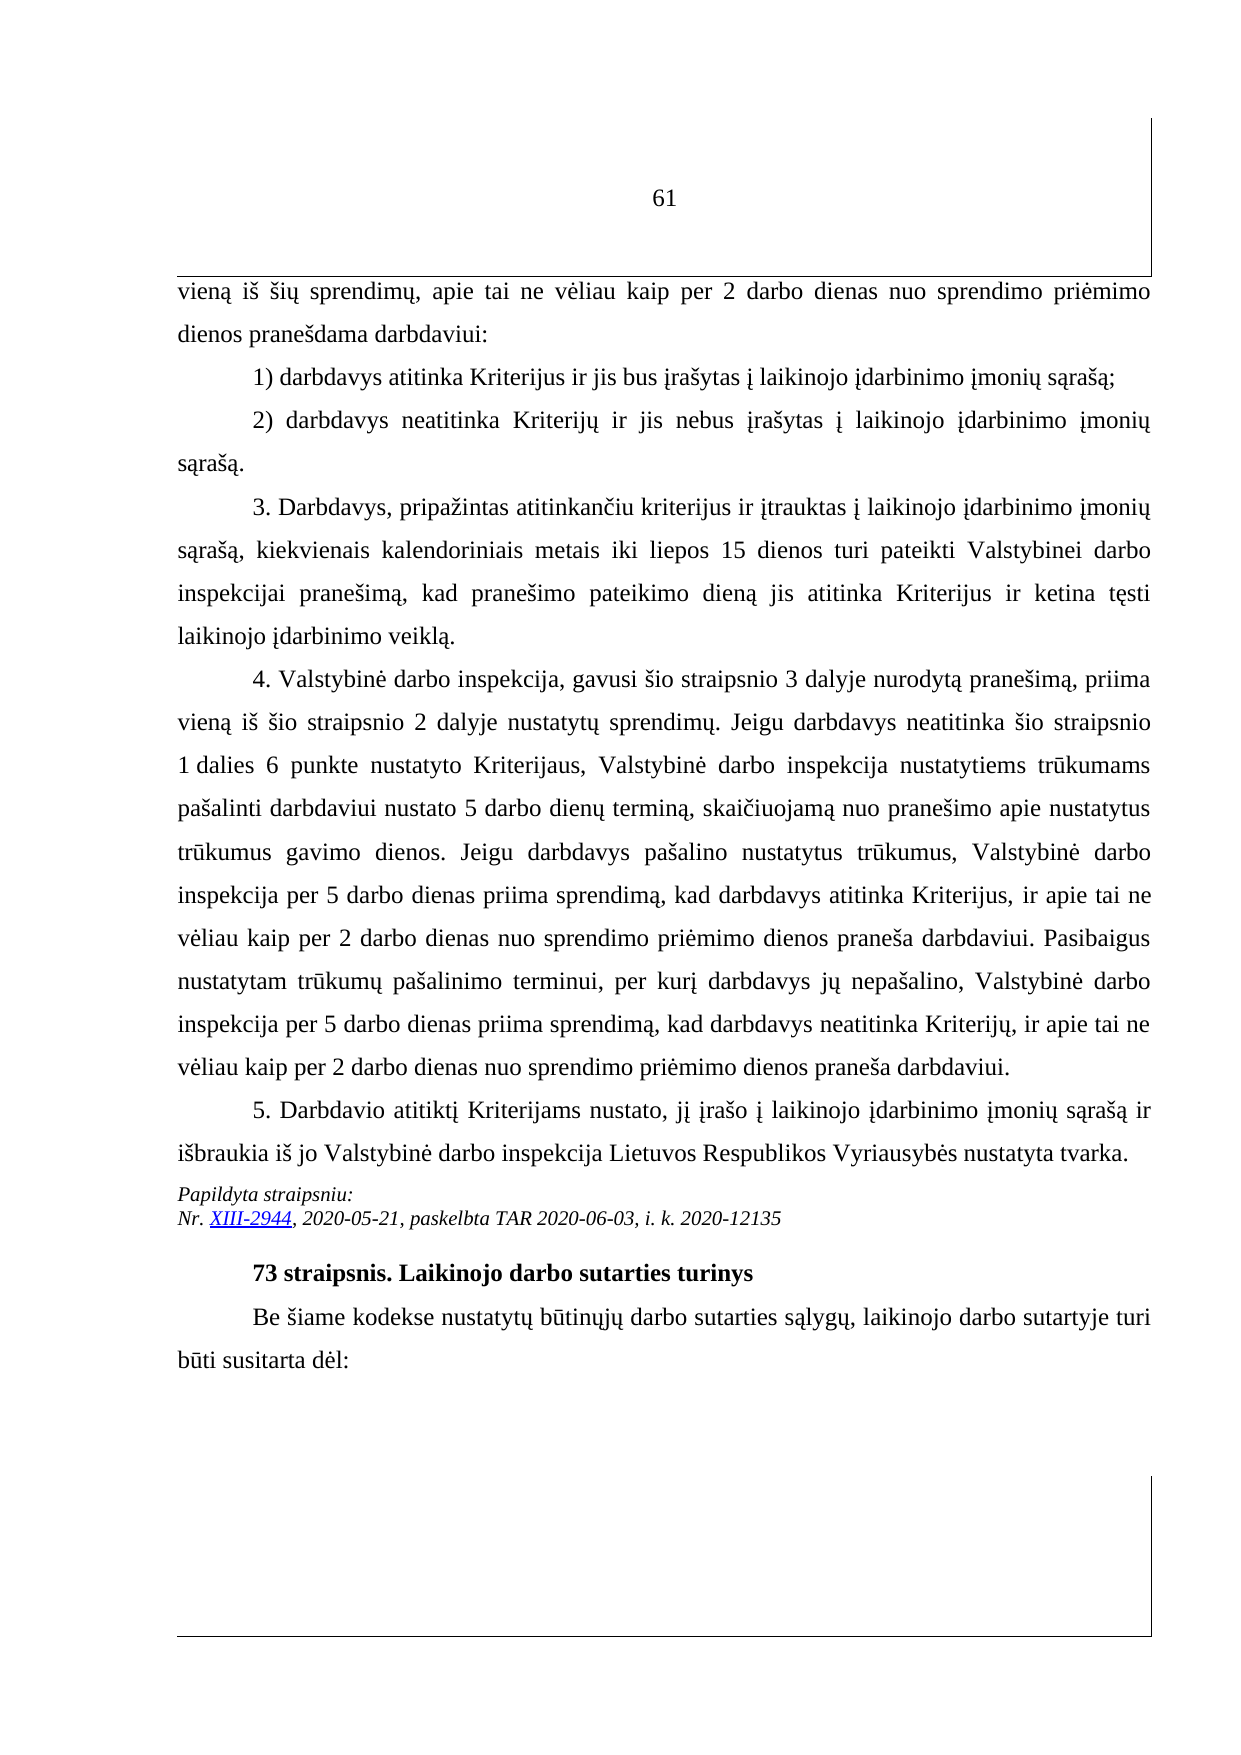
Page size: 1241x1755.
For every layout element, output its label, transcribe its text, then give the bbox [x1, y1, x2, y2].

text 2) darbdavys neatitinka Kriterijų ir jis nebus įrašytas į laikinojo įdarbinimo įmonių sąrašą. [177, 405, 1152, 477]
text Nr. XIII-2944, 2020-05-21, paskelbta TAR 2020-06-03, i. k. 2020-12135 [177, 1206, 1152, 1230]
text 3. Darbdavys, pripažintas atitinkančiu kriterijus ir įtrauktas į laikinojo įdarbinimo įmonių sąrašą, kiekvienais kalendoriniais metais iki liepos 15 dienos turi pateikti Valstybinei darbo inspekcijai pranešimą, kad pranešimo pateikimo dieną jis atitinka Kriterijus ir ketina tęsti laikinojo įdarbinimo veiklą. [177, 492, 1152, 650]
text 1) darbdavys atitinka Kriterijus ir jis bus įrašytas į laikinojo įdarbinimo įmonių sąrašą; [177, 362, 1152, 391]
subtitle 73 straipsnis. Laikinojo darbo sutarties turinys [177, 1258, 1152, 1287]
text 5. Darbdavio atitiktį Kriterijams nustato, jį įrašo į laikinojo įdarbinimo įmonių sąrašą ir išbraukia iš jo Valstybinė darbo inspekcija Lietuvos Respublikos Vyriausybės nustatyta tvarka. [177, 1095, 1152, 1167]
text Be šiame kodekse nustatytų būtinųjų darbo sutarties sąlygų, laikinojo darbo sutartyje turi būti susitarta dėl: [177, 1302, 1152, 1373]
text Papildyta straipsniu: [177, 1182, 1152, 1206]
text 4. Valstybinė darbo inspekcija, gavusi šio straipsnio 3 dalyje nurodytą pranešimą, priima vieną iš šio straipsnio 2 dalyje nustatytų sprendimų. Jeigu darbdavys neatitinka šio straipsnio 1 dalies 6 punkte nustatyto Kriterijaus, Valstybinė darbo inspekcija nustatytiems trūkumams pašalinti darbdaviui nustato 5 darbo dienų terminą, skaičiuojamą nuo pranešimo apie nustatytus trūkumus gavimo dienos. Jeigu darbdavys pašalino nustatytus trūkumus, Valstybinė darbo inspekcija per 5 darbo dienas priima sprendimą, kad darbdavys atitinka Kriterijus, ir apie tai ne vėliau kaip per 2 darbo dienas nuo sprendimo priėmimo dienos praneša darbdaviui. Pasibaigus nustatytam trūkumų pašalinimo terminui, per kurį darbdavys jų nepašalino, Valstybinė darbo inspekcija per 5 darbo dienas priima sprendimą, kad darbdavys neatitinka Kriterijų, ir apie tai ne vėliau kaip per 2 darbo dienas nuo sprendimo priėmimo dienos praneša darbdaviui. [177, 664, 1152, 1081]
text vieną iš šių sprendimų, apie tai ne vėliau kaip per 2 darbo dienas nuo sprendimo priėmimo dienos pranešdama darbdaviui: [177, 276, 1152, 348]
